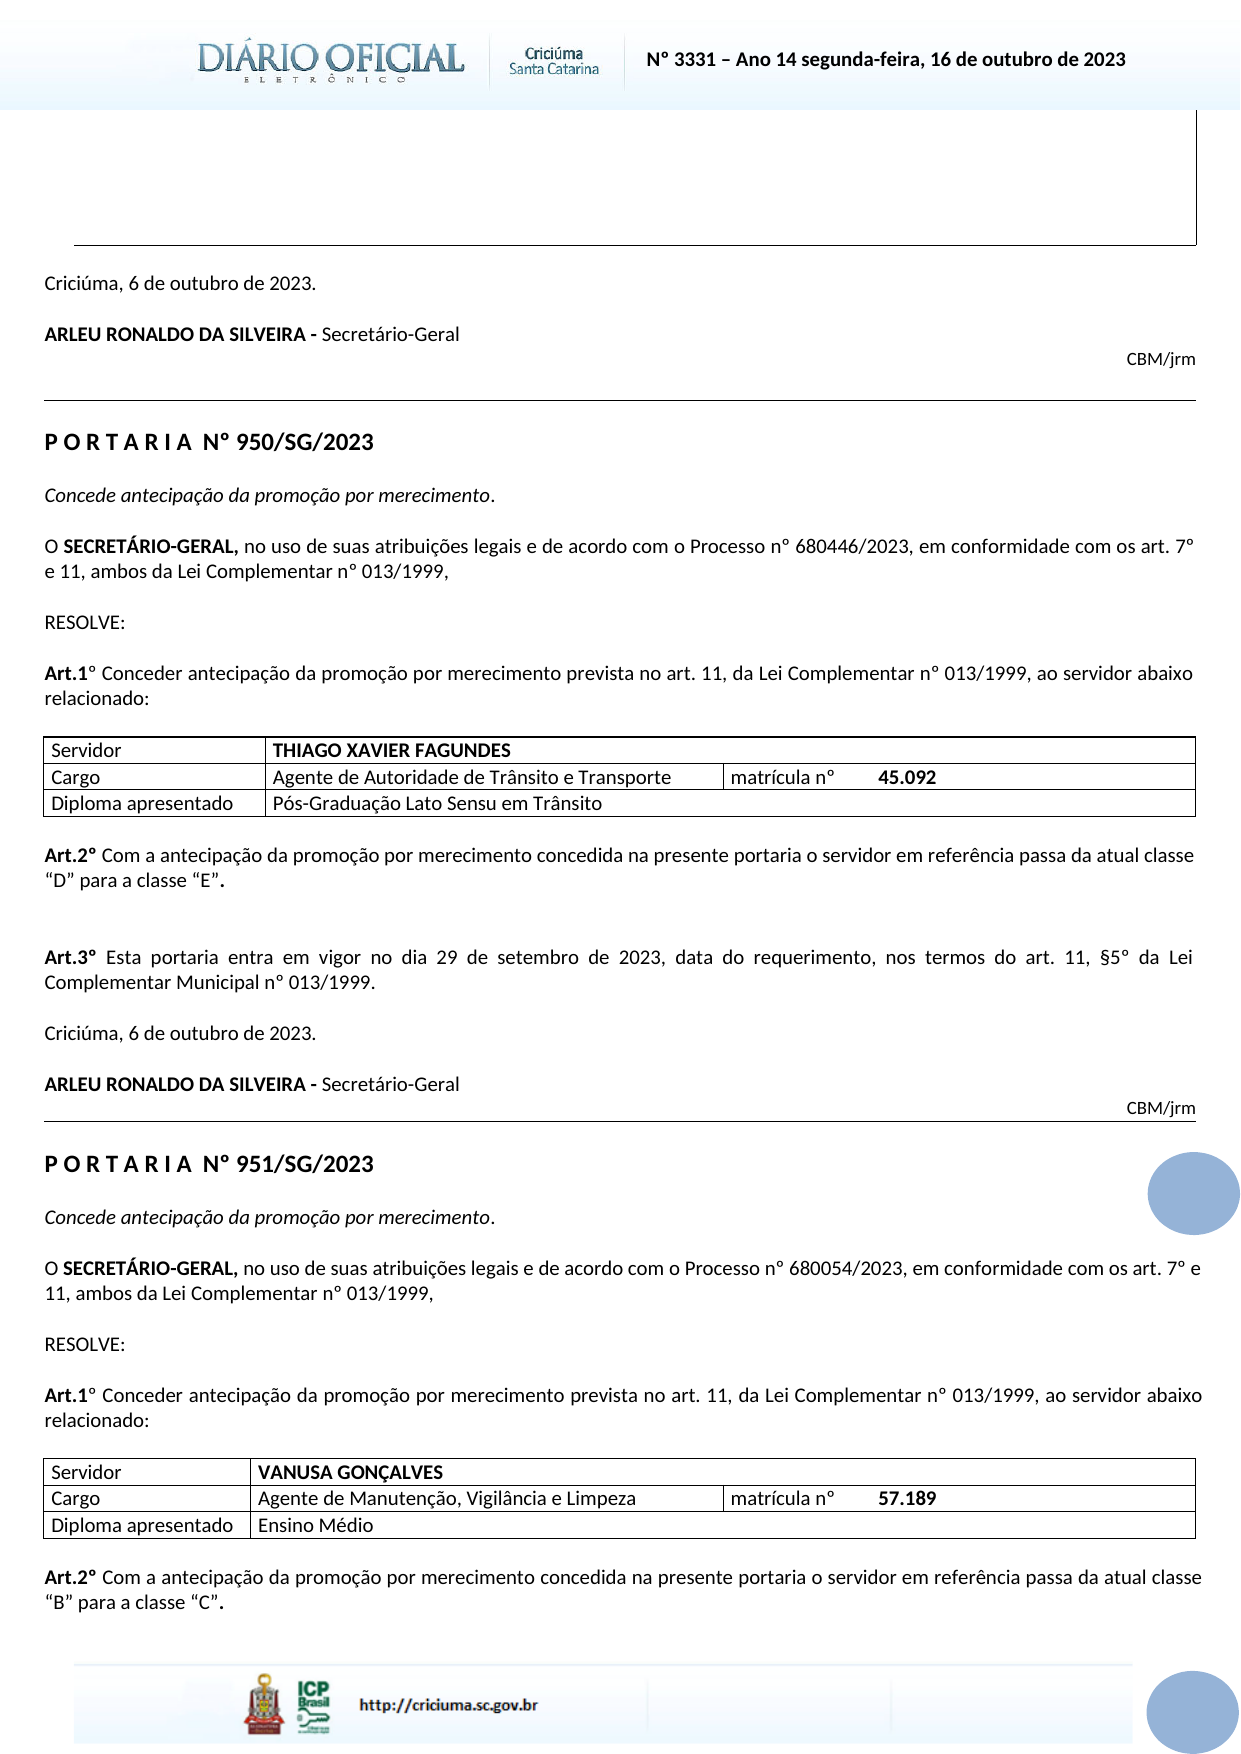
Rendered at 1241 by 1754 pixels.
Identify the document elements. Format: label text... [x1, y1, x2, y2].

text P O R T A R I A Nº 951/SG/2023 [44, 1148, 1196, 1178]
table_cell matrícula nº [724, 764, 871, 789]
table_cell Diploma apresentado [44, 1512, 250, 1537]
text CBM/jrm [44, 347, 1196, 400]
text Art.3º Esta portaria entra em vigor no dia 29 de setembro de 2023, data do requerimento, nos termos do art. 11, §5º da Lei Complementar Municipal nº 013/1999. [44, 944, 1196, 995]
text Art.1º Conceder antecipação da promoção por merecimento prevista no art. 11, da Lei Complementar nº 013/1999, ao servidor abaixo relacionado: [44, 660, 1196, 711]
text CBM/jrm [44, 1096, 1196, 1121]
text Art.1º Conceder antecipação da promoção por merecimento prevista no art. 11, da Lei Complementar nº 013/1999, ao servidor abaixo relacionado: [44, 1382, 1204, 1433]
table_header THIAGO XAVIER FAGUNDES [266, 738, 1195, 763]
text Art.2º Com a antecipação da promoção por merecimento concedida na presente portaria o servidor em referência passa da atual classe “D” para a classe “E”. [44, 842, 1196, 893]
table_cell Pós-Graduação Lato Sensu em Trânsito [266, 790, 1195, 816]
text Concede antecipação da promoção por merecimento. [44, 482, 1196, 508]
table_cell 45.092 [871, 764, 1195, 789]
text Criciúma, 6 de outubro de 2023. [44, 1020, 1196, 1046]
table_cell Ensino Médio [251, 1512, 1195, 1537]
table_cell matrícula nº [724, 1486, 871, 1511]
text P O R T A R I A Nº 950/SG/2023 [44, 426, 1196, 457]
table_header Servidor [44, 738, 265, 763]
text ARLEU RONALDO DA SILVEIRA - Secretário-Geral [44, 1071, 1196, 1096]
table_cell Agente de Autoridade de Trânsito e Transporte [266, 764, 723, 789]
table_cell Cargo [44, 1486, 250, 1511]
table_cell Cargo [44, 764, 265, 789]
text Criciúma, 6 de outubro de 2023. [44, 271, 1196, 296]
text O SECRETÁRIO-GERAL, no uso de suas atribuições legais e de acordo com o Processo nº 680054/2023, em conformidade com os art. 7º e 11, ambos da Lei Complementar nº 013/1999, [44, 1255, 1204, 1306]
text O SECRETÁRIO-GERAL, no uso de suas atribuições legais e de acordo com o Processo nº 680446/2023, em conformidade com os art. 7º e 11, ambos da Lei Complementar nº 013/1999, [44, 533, 1196, 584]
table_header VANUSA GONÇALVES [251, 1459, 1195, 1484]
text Art.2º Com a antecipação da promoção por merecimento concedida na presente portaria o servidor em referência passa da atual classe “B” para a classe “C”. [44, 1564, 1204, 1615]
text Concede antecipação da promoção por merecimento. [44, 1204, 1168, 1229]
table_cell Diploma apresentado [44, 790, 265, 816]
text ARLEU RONALDO DA SILVEIRA - Secretário-Geral [44, 321, 1196, 347]
text RESOLVE: [44, 1331, 1204, 1356]
text RESOLVE: [44, 609, 1196, 635]
table_cell Agente de Manutenção, Vigilância e Limpeza [251, 1486, 723, 1511]
table_header Servidor [44, 1459, 250, 1484]
table_cell 57.189 [871, 1486, 1195, 1511]
